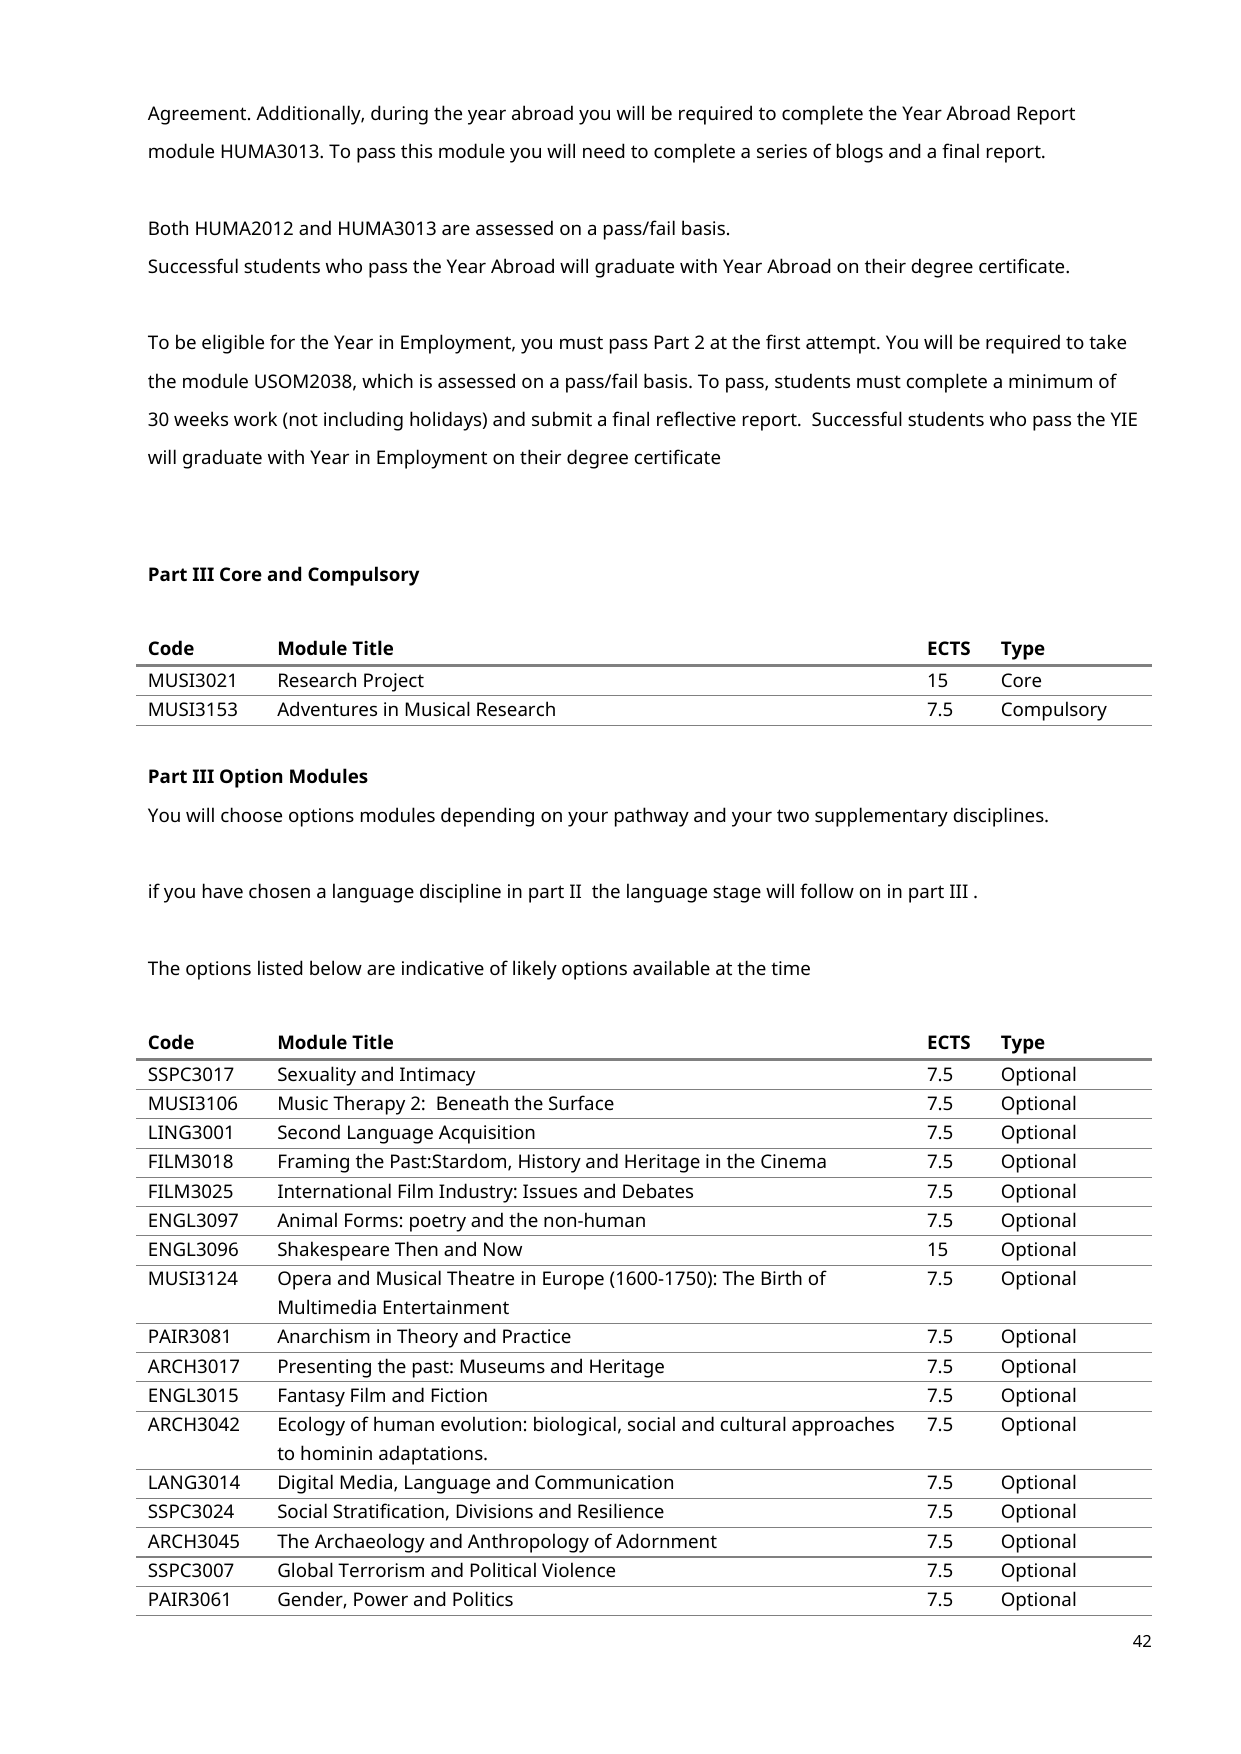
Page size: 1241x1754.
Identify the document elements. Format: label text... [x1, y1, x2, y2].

table_cell Agreement. Additionally, during the year abroad you will be required to complete the Year Abroad Report module HUMA3013. To pass this module you will need to complete a series of blogs and a final report. Both HUMA2012 and HUMA3013 are assessed on a pass/fail basis. Successful students who pass the Year Abroad will graduate with Year Abroad on their degree certificate. To be eligible for the Year in Employment, you must pass Part 2 at the first attempt. You will be required to take the module USOM2038, which is assessed on a pass/fail basis. To pass, students must complete a minimum of 30 weeks work (not including holidays) and submit a final reflective report. Successful students who pass the YIE will graduate with Year in Employment on their degree certificate [136, 99, 1152, 523]
table_cell 7.5 [916, 1119, 989, 1148]
table_cell 7.5 [916, 1587, 989, 1615]
table_cell 7.5 [916, 1499, 989, 1527]
table_cell LING3001 [136, 1119, 266, 1148]
table_cell ECTS [916, 1030, 989, 1058]
table_cell ENGL3015 [136, 1382, 266, 1411]
table_cell 7.5 [916, 1207, 989, 1235]
table_cell PAIR3061 [136, 1587, 266, 1615]
table_cell MUSI3124 [136, 1266, 266, 1323]
table_cell 7.5 [916, 1061, 989, 1089]
table_cell Optional [989, 1558, 1152, 1586]
table_cell Part III Core and Compulsory [136, 523, 1152, 636]
table_cell ARCH3045 [136, 1528, 266, 1556]
table_cell Optional [989, 1587, 1152, 1615]
table_cell Second Language Acquisition [266, 1119, 916, 1148]
table_cell 7.5 [916, 1470, 989, 1498]
table_cell Music Therapy 2: Beneath the Surface [266, 1090, 916, 1118]
table_cell Module Title [266, 636, 916, 664]
table_cell Compulsory [989, 696, 1152, 724]
table_cell ECTS [916, 636, 989, 664]
table_cell Shakespeare Then and Now [266, 1236, 916, 1265]
table_cell Core [989, 667, 1152, 695]
table_cell MUSI3153 [136, 696, 266, 724]
table_cell Code [136, 1030, 266, 1058]
table_cell Optional [989, 1470, 1152, 1498]
table_cell 7.5 [916, 696, 989, 724]
table_cell Optional [989, 1090, 1152, 1118]
table_cell 15 [916, 1236, 989, 1265]
table_cell FILM3025 [136, 1178, 266, 1206]
table_cell Type [989, 636, 1152, 664]
table_cell Optional [989, 1119, 1152, 1148]
table_cell 7.5 [916, 1412, 989, 1468]
table_cell 7.5 [916, 1266, 989, 1323]
table_cell 7.5 [916, 1528, 989, 1556]
table_cell Optional [989, 1149, 1152, 1177]
table_cell MUSI3106 [136, 1090, 266, 1118]
table_cell ENGL3096 [136, 1236, 266, 1265]
table_cell ARCH3017 [136, 1353, 266, 1381]
table_cell Code [136, 636, 266, 664]
table_cell Gender, Power and Politics [266, 1587, 916, 1615]
table_cell 7.5 [916, 1382, 989, 1411]
table_cell 7.5 [916, 1353, 989, 1381]
table_cell Optional [989, 1382, 1152, 1411]
table_cell ENGL3097 [136, 1207, 266, 1235]
table_cell The Archaeology and Anthropology of Adornment [266, 1528, 916, 1556]
table_cell SSPC3017 [136, 1061, 266, 1089]
table_cell Animal Forms: poetry and the non-human [266, 1207, 916, 1235]
table_cell SSPC3007 [136, 1558, 266, 1586]
table_cell 7.5 [916, 1090, 989, 1118]
table_cell Type [989, 1030, 1152, 1058]
table_cell Optional [989, 1236, 1152, 1265]
table_cell LANG3014 [136, 1470, 266, 1498]
table_cell Optional [989, 1178, 1152, 1206]
table_cell Optional [989, 1324, 1152, 1352]
table_cell Opera and Musical Theatre in Europe (1600-1750): The Birth of Multimedia Entertainment [266, 1266, 916, 1323]
table_cell ARCH3042 [136, 1412, 266, 1468]
table_cell FILM3018 [136, 1149, 266, 1177]
table_cell 7.5 [916, 1324, 989, 1352]
table_cell Presenting the past: Museums and Heritage [266, 1353, 916, 1381]
table_cell Ecology of human evolution: biological, social and cultural approaches to hominin adaptations. [266, 1412, 916, 1468]
table_cell MUSI3021 [136, 667, 266, 695]
table_cell Global Terrorism and Political Violence [266, 1558, 916, 1586]
table_cell Part III Option Modules You will choose options modules depending on your pathway and your two supplementary disciplines. if you have chosen a language discipline in part II the language stage will follow on in part III . The options listed below are indicative of likely options available at the time [136, 726, 1152, 1029]
table_cell 7.5 [916, 1149, 989, 1177]
table_cell Anarchism in Theory and Practice [266, 1324, 916, 1352]
table_cell Optional [989, 1528, 1152, 1556]
table_cell Sexuality and Intimacy [266, 1061, 916, 1089]
table_cell Optional [989, 1061, 1152, 1089]
table_cell International Film Industry: Issues and Debates [266, 1178, 916, 1206]
table_cell Social Stratification, Divisions and Resilience [266, 1499, 916, 1527]
table_cell Optional [989, 1266, 1152, 1323]
table_cell SSPC3024 [136, 1499, 266, 1527]
table_cell Optional [989, 1353, 1152, 1381]
table_cell 15 [916, 667, 989, 695]
table_cell PAIR3081 [136, 1324, 266, 1352]
table_cell Optional [989, 1207, 1152, 1235]
table_cell Research Project [266, 667, 916, 695]
table_cell Optional [989, 1412, 1152, 1468]
table_cell Optional [989, 1499, 1152, 1527]
table_cell Framing the Past:Stardom, History and Heritage in the Cinema [266, 1149, 916, 1177]
table_cell Digital Media, Language and Communication [266, 1470, 916, 1498]
table_cell Fantasy Film and Fiction [266, 1382, 916, 1411]
table_cell 7.5 [916, 1178, 989, 1206]
table_cell 7.5 [916, 1558, 989, 1586]
table_cell Module Title [266, 1030, 916, 1058]
table_cell Adventures in Musical Research [266, 696, 916, 724]
